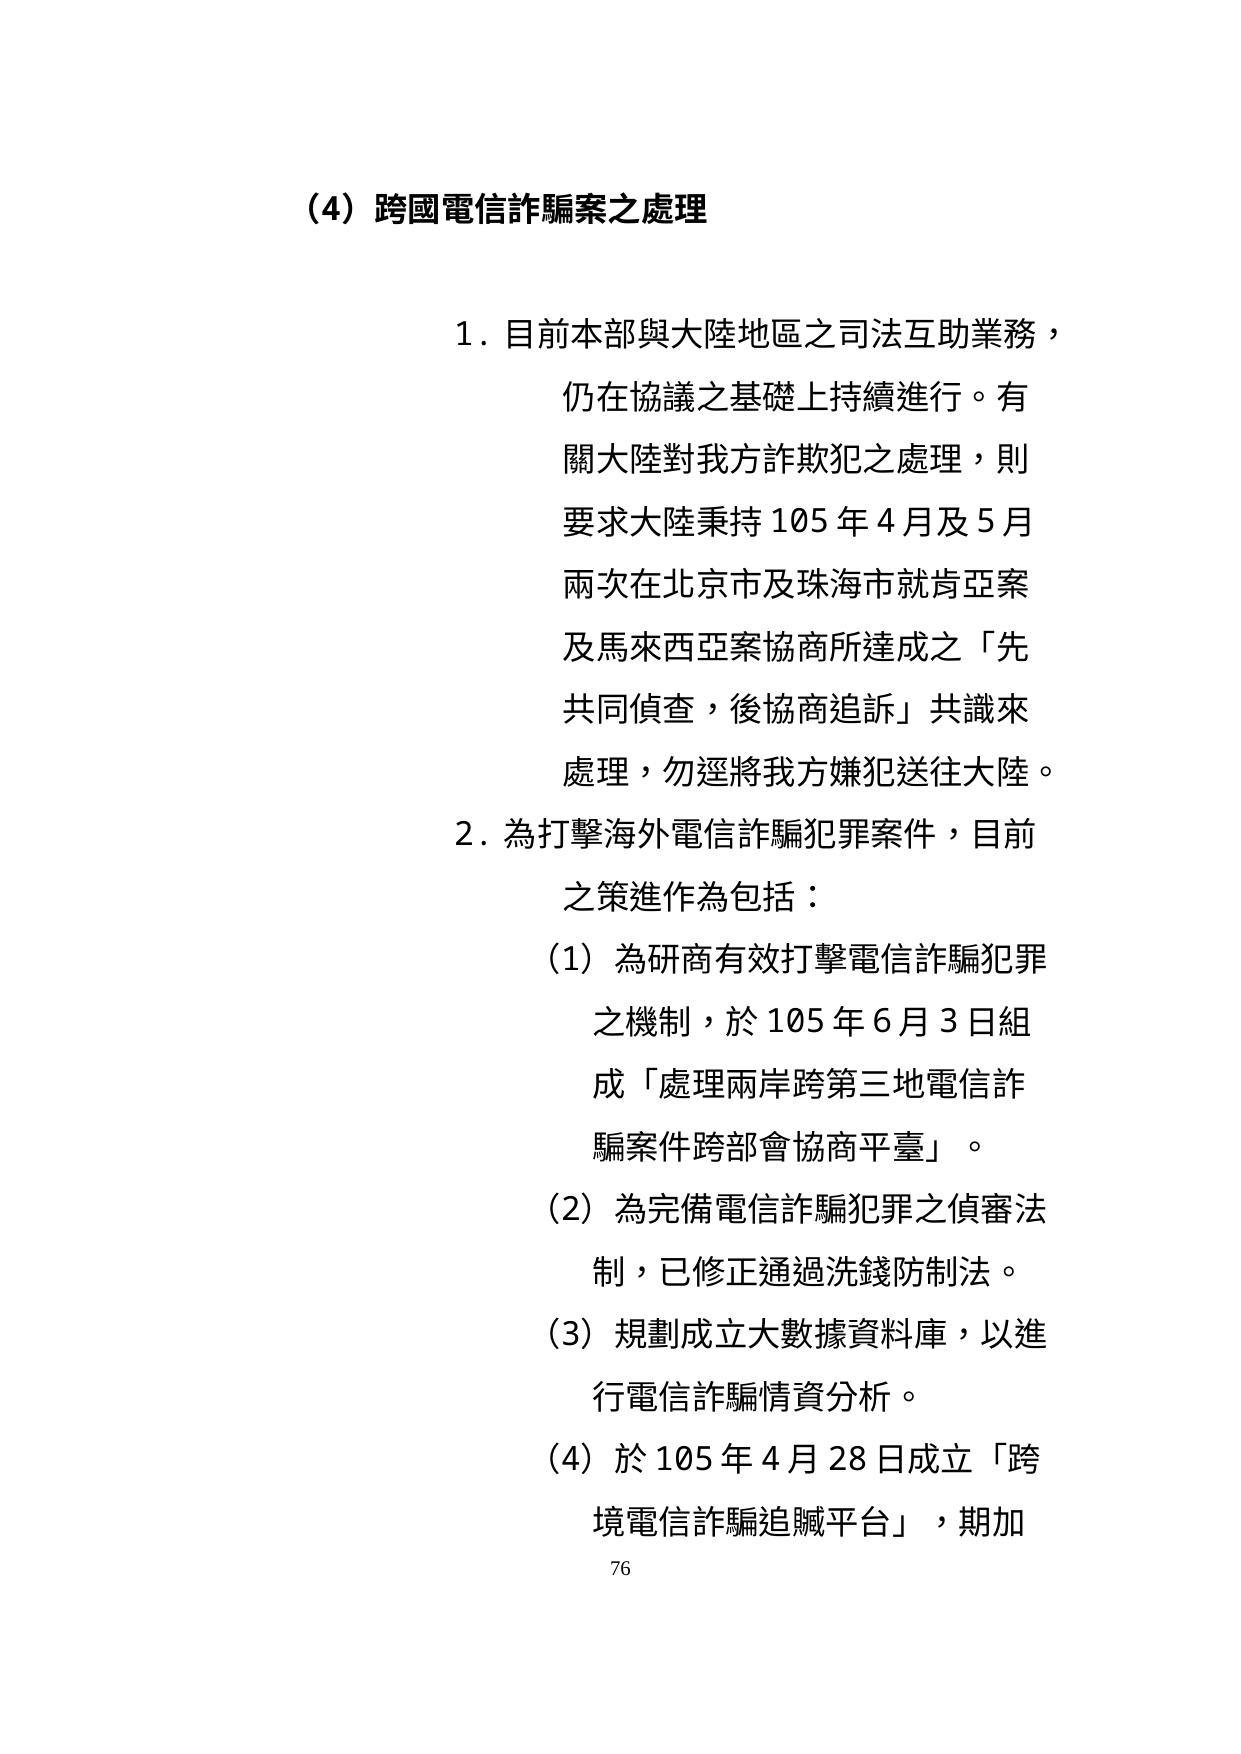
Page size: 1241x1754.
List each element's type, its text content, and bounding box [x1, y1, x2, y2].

list 規劃成立大數據資料庫，以進行電信詐騙情資分析。 [527, 1290, 1053, 1415]
list 目前本部與大陸地區之司法互助業務，仍在協議之基礎上持續進行。有關大陸對我方詐欺犯之處理，則要求大陸秉持105年4月及5月兩次在北京市及珠海市就肯亞案及馬來西亞案協商所達成之「先共同偵查，後協商追訴」共識來處理，勿逕將我方嫌犯送往大陸。 [453, 290, 1053, 790]
list 為研商有效打擊電信詐騙犯罪之機制，於105年6月3日組成「處理兩岸跨第三地電信詐騙案件跨部會協商平臺」。 [527, 915, 1053, 1165]
list 為完備電信詐騙犯罪之偵審法制，已修正通過洗錢防制法。 [527, 1165, 1053, 1290]
list 於105年4月28日成立「跨境電信詐騙追贓平台」，期加 [527, 1415, 1053, 1540]
list 為打擊海外電信詐騙犯罪案件，目前之策進作為包括： [453, 790, 1053, 915]
list 跨國電信詐騙案之處理 [287, 165, 1053, 228]
